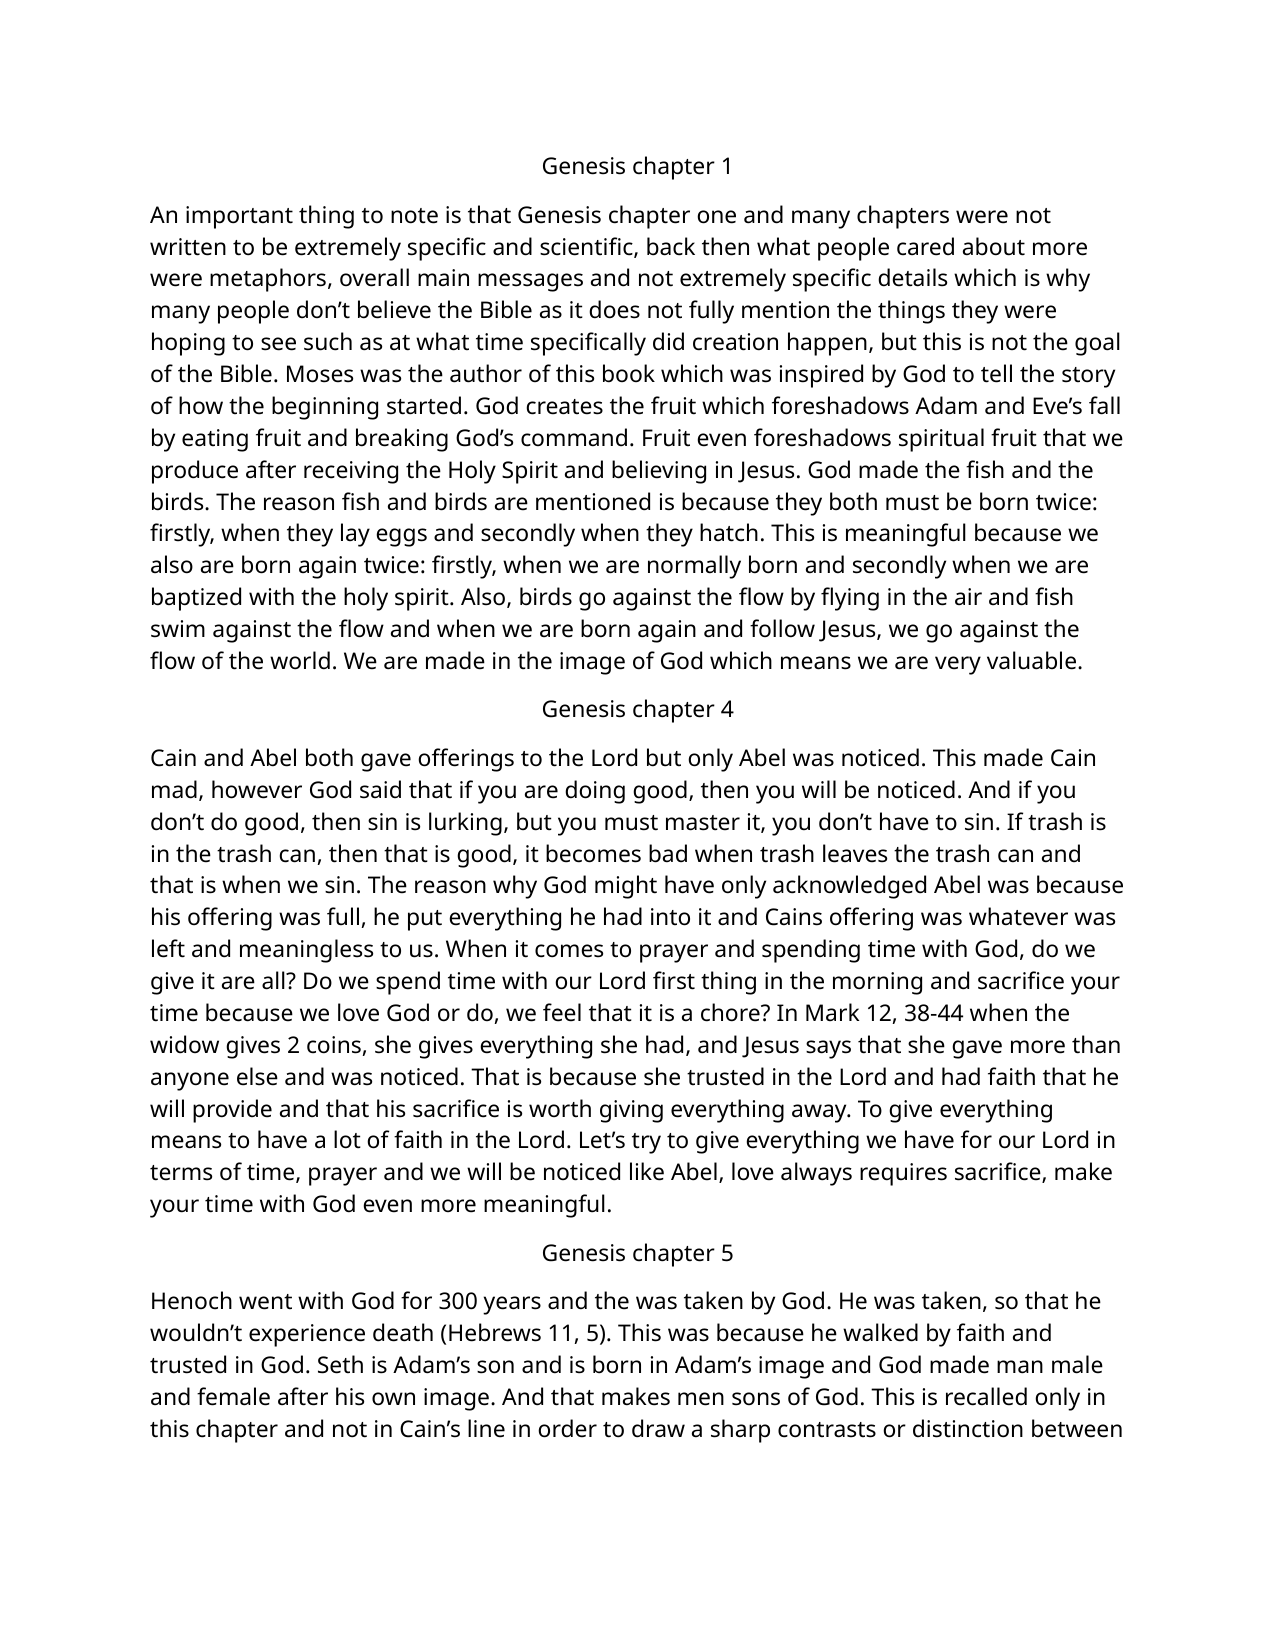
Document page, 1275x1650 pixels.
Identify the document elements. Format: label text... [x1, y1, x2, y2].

text Henoch went with God for 300 years and the was taken by God. He was taken, so that he wouldn’t experience death (Hebrews 11, 5). This was because he walked by faith and trusted in God. Seth is Adam’s son and is born in Adam’s image and God made man male and female after his own image. And that makes men sons of God. This is recalled only in this chapter and not in Cain’s line in order to draw a sharp contrasts or distinction between [150, 1285, 1125, 1444]
text Genesis chapter 4 [150, 693, 1125, 724]
text Cain and Abel both gave offerings to the Lord but only Abel was noticed. This made Cain mad, however God said that if you are doing good, then you will be noticed. And if you don’t do good, then sin is lurking, but you must master it, you don’t have to sin. If trash is in the trash can, then that is good, it becomes bad when trash leaves the trash can and that is when we sin. The reason why God might have only acknowledged Abel was because his offering was full, he put everything he had into it and Cains offering was whatever was left and meaningless to us. When it comes to prayer and spending time with God, do we give it are all? Do we spend time with our Lord first thing in the morning and sacrifice your time because we love God or do, we feel that it is a chore? In Mark 12, 38-44 when the widow gives 2 coins, she gives everything she had, and Jesus says that she gave more than anyone else and was noticed. That is because she trusted in the Lord and had faith that he will provide and that his sacrifice is worth giving everything away. To give everything means to have a lot of faith in the Lord. Let’s try to give everything we have for our Lord in terms of time, prayer and we will be noticed like Abel, love always requires sacrifice, make your time with God even more meaningful. [150, 742, 1125, 1219]
text Genesis chapter 1 [150, 150, 1125, 181]
text Genesis chapter 5 [150, 1237, 1125, 1268]
text An important thing to note is that Genesis chapter one and many chapters were not written to be extremely specific and scientific, back then what people cared about more were metaphors, overall main messages and not extremely specific details which is why many people don’t believe the Bible as it does not fully mention the things they were hoping to see such as at what time specifically did creation happen, but this is not the goal of the Bible. Moses was the author of this book which was inspired by God to tell the story of how the beginning started. God creates the fruit which foreshadows Adam and Eve’s fall by eating fruit and breaking God’s command. Fruit even foreshadows spiritual fruit that we produce after receiving the Holy Spirit and believing in Jesus. God made the fish and the birds. The reason fish and birds are mentioned is because they both must be born twice: firstly, when they lay eggs and secondly when they hatch. This is meaningful because we also are born again twice: firstly, when we are normally born and secondly when we are baptized with the holy spirit. Also, birds go against the flow by flying in the air and fish swim against the flow and when we are born again and follow Jesus, we go against the flow of the world. We are made in the image of God which means we are very valuable. [150, 198, 1125, 676]
